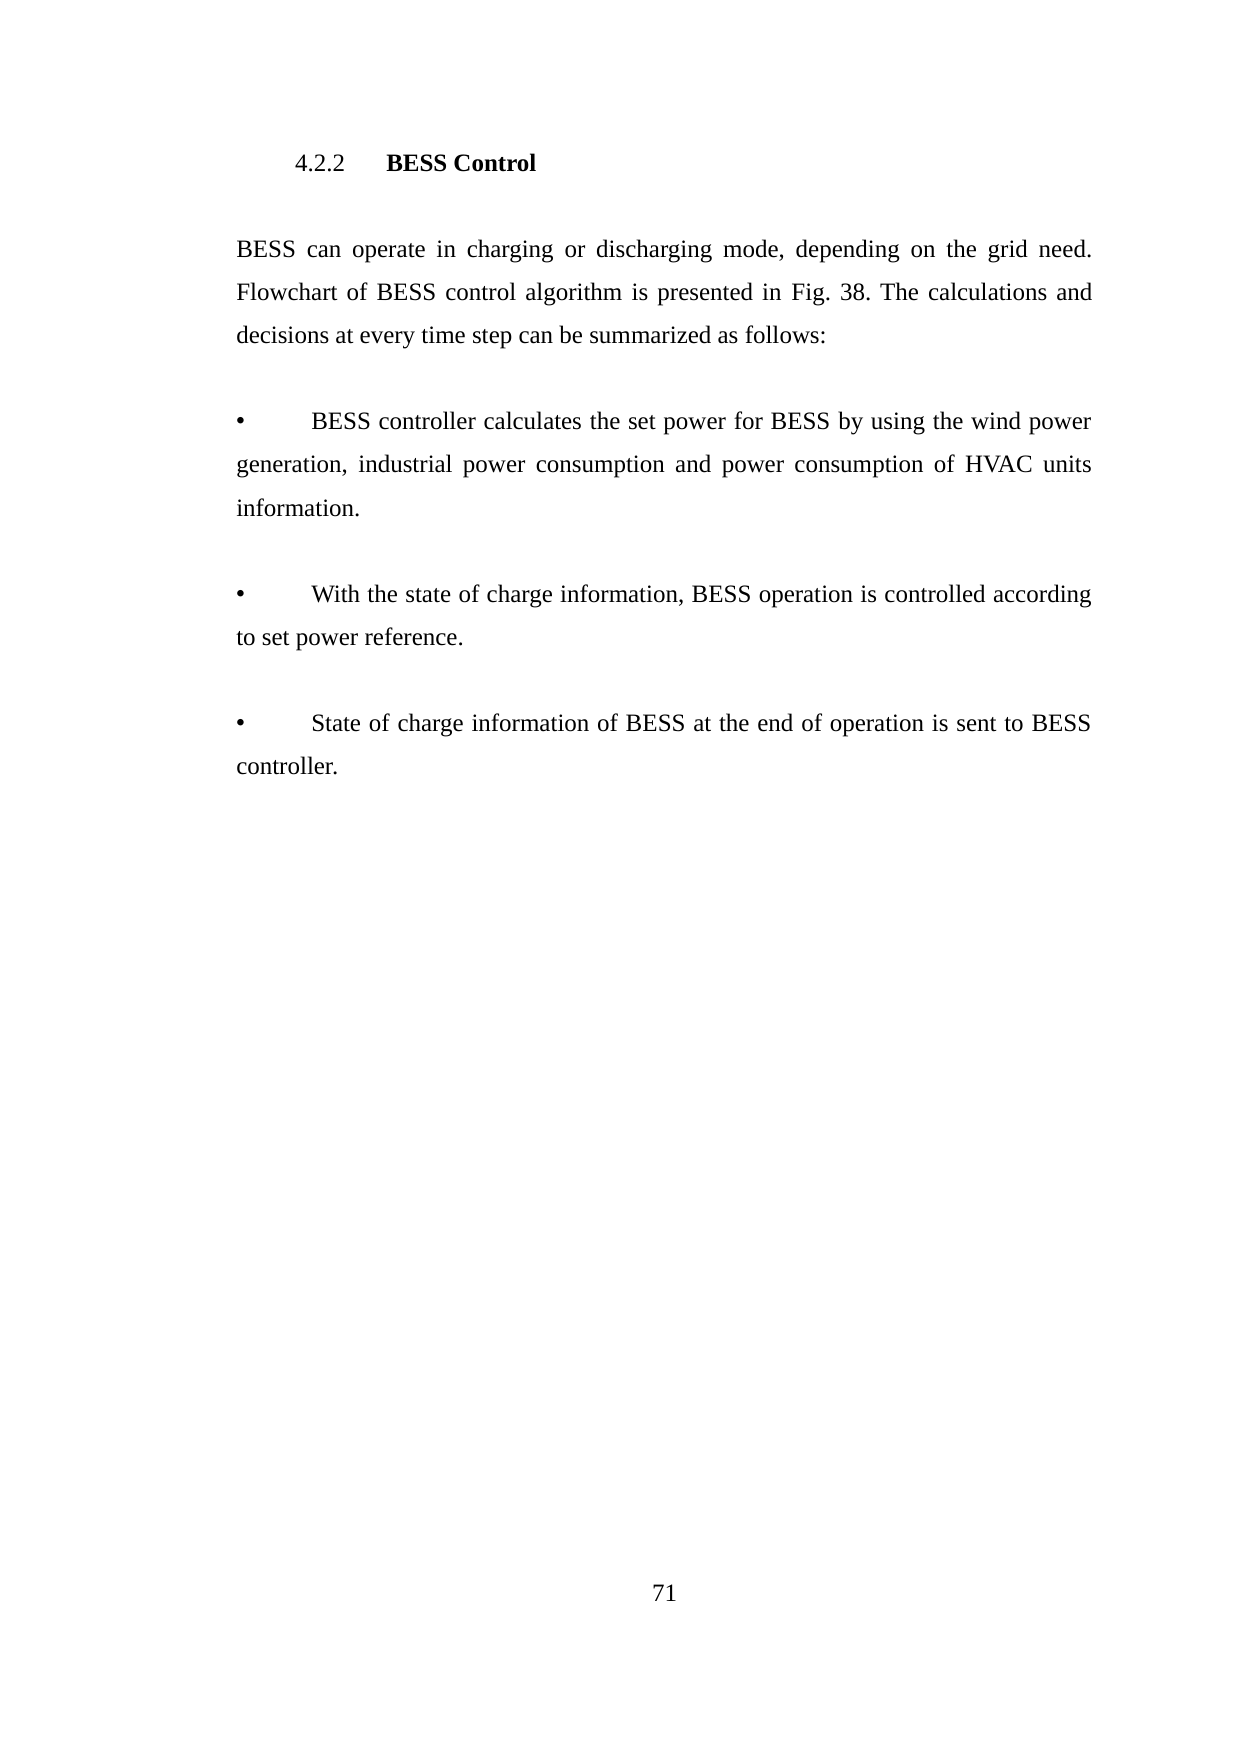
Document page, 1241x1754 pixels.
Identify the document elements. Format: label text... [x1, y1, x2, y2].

list With the state of charge information, BESS operation is controlled according to set power reference. [236, 579, 1093, 651]
list BESS controller calculates the set power for BESS by using the wind power generation, industrial power consumption and power consumption of HVAC units information. [236, 406, 1093, 521]
list BESS Control [295, 148, 1093, 176]
text BESS can operate in charging or discharging mode, depending on the grid need. Flowchart of BESS control algorithm is presented in Fig. 38. The calculations and decisions at every time step can be summarized as follows: [236, 234, 1093, 349]
list State of charge information of BESS at the end of operation is sent to BESS controller. [236, 708, 1093, 780]
